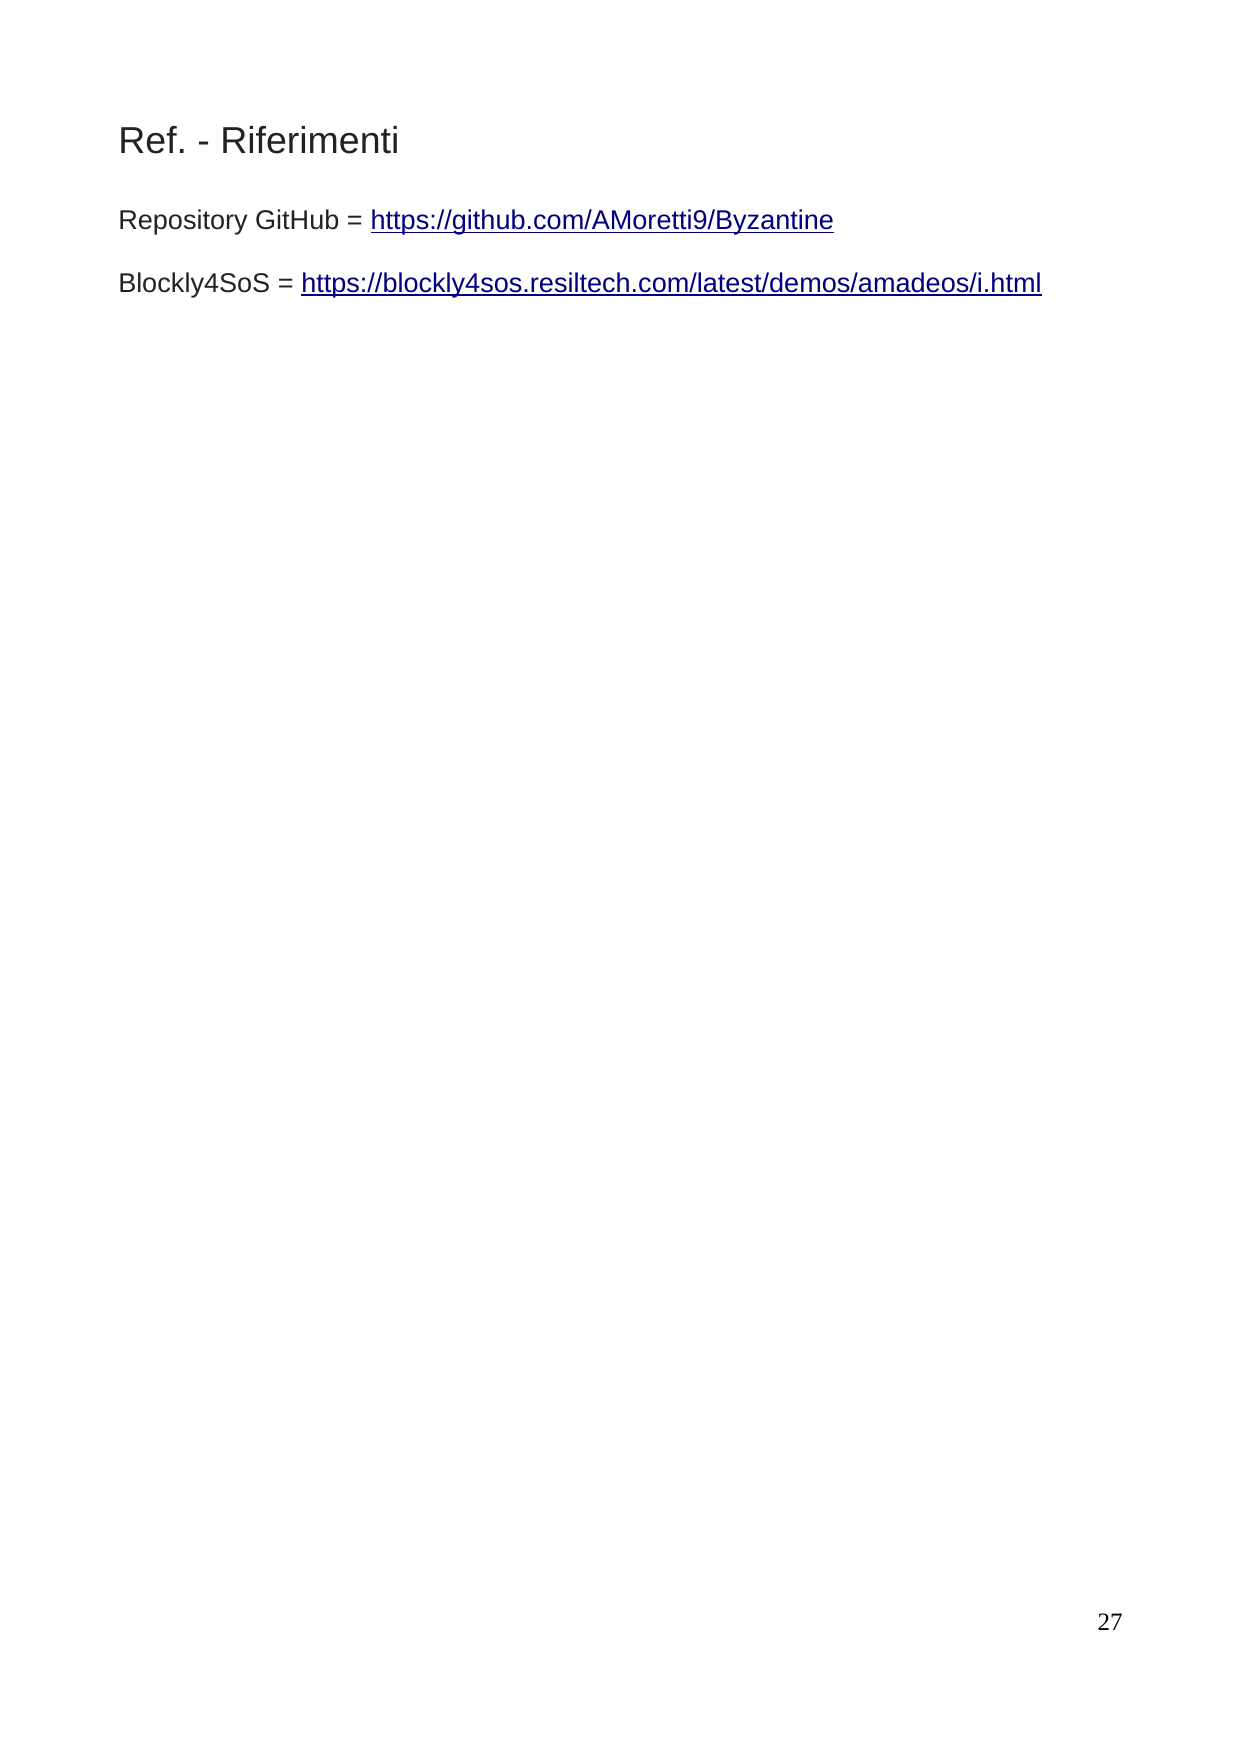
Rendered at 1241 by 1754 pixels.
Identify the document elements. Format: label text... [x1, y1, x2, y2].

text Ref. - Riferimenti [118, 118, 1122, 161]
text Repository GitHub = https://github.com/AMoretti9/Byzantine [118, 204, 1122, 236]
text Blockly4SoS = https://blockly4sos.resiltech.com/latest/demos/amadeos/i.html [118, 267, 1122, 298]
